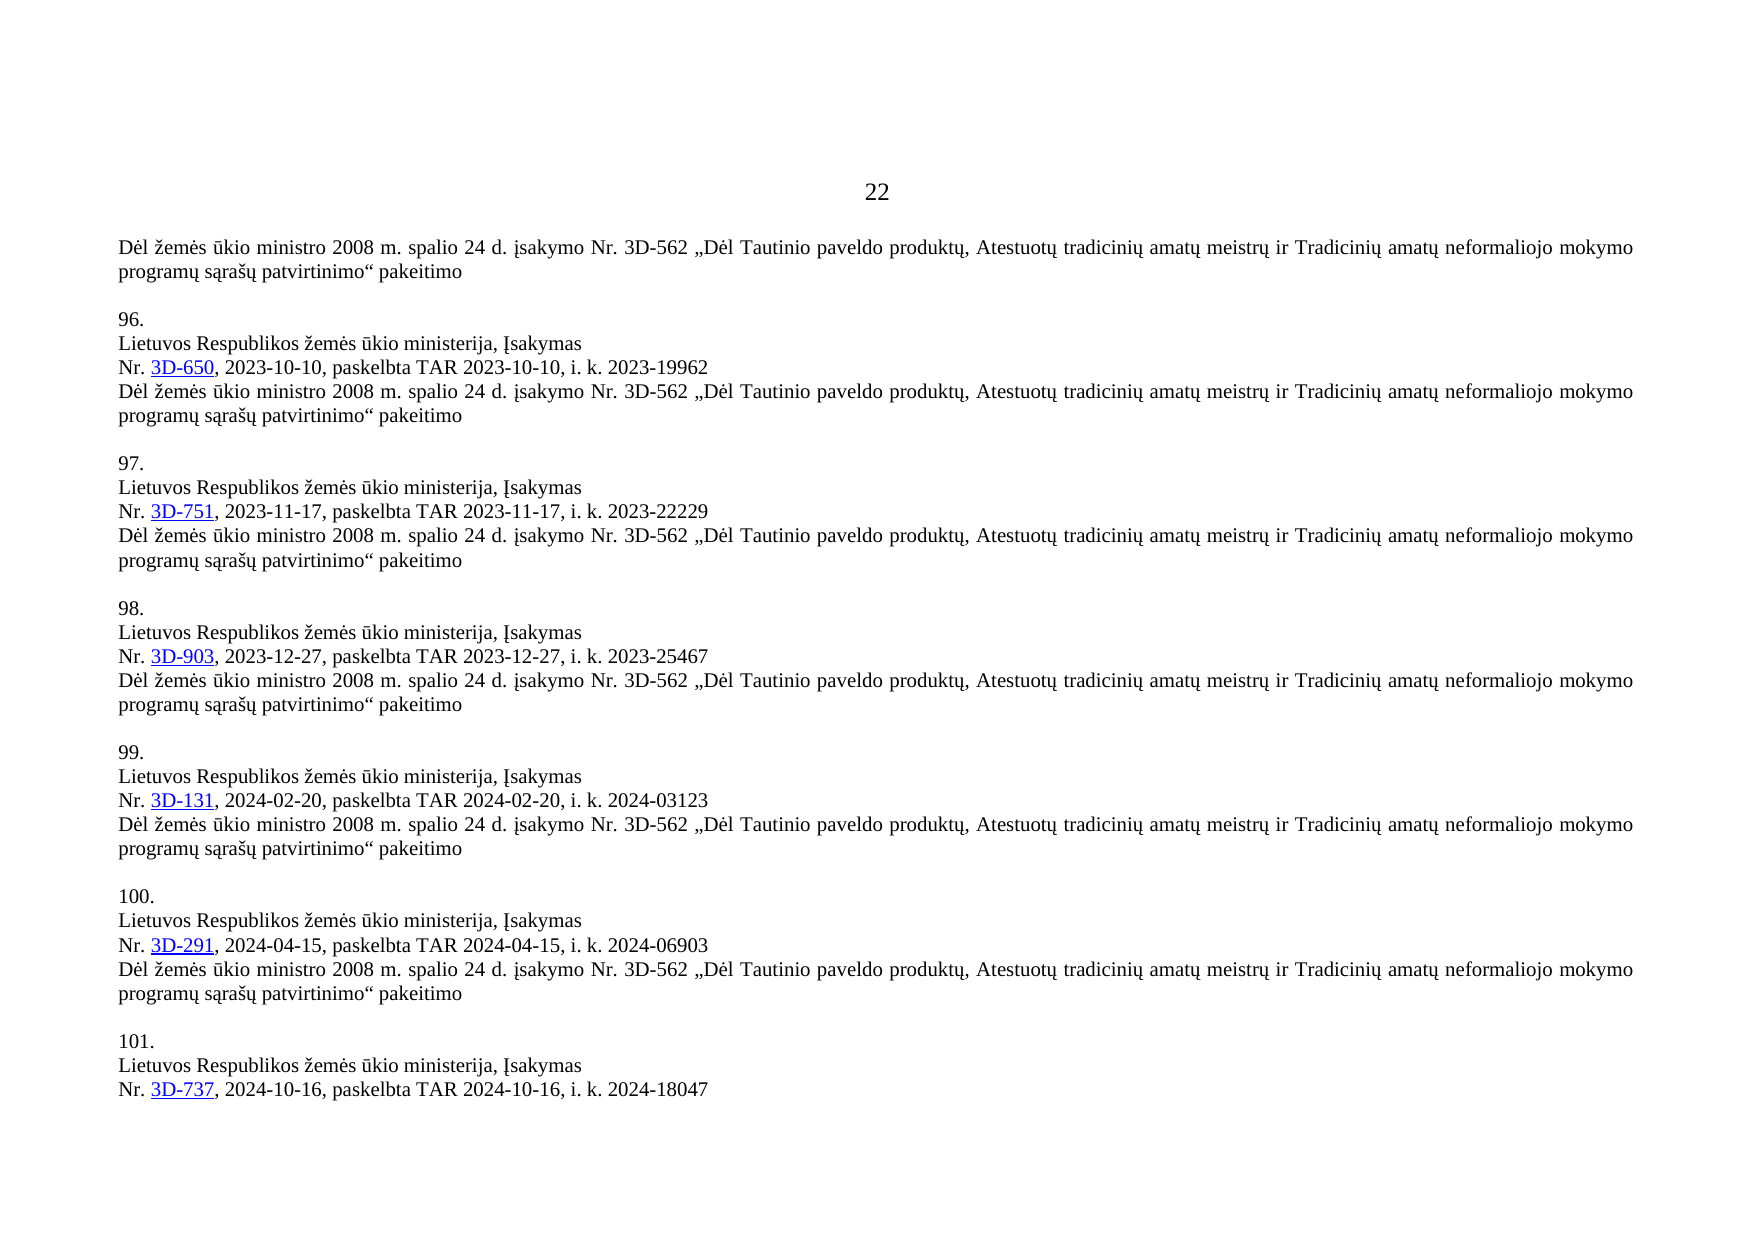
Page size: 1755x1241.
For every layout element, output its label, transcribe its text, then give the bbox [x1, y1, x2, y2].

text Nr. 3D-131, 2024-02-20, paskelbta TAR 2024-02-20, i. k. 2024-03123 [118, 788, 1636, 812]
text 98. [118, 596, 1636, 620]
text 97. [118, 451, 1636, 475]
text Lietuvos Respublikos žemės ūkio ministerija, Įsakymas [118, 475, 1636, 499]
text 100. [118, 884, 1636, 908]
text 101. [118, 1029, 1636, 1053]
text Dėl žemės ūkio ministro 2008 m. spalio 24 d. įsakymo Nr. 3D-562 „Dėl Tautinio paveldo produktų, Atestuotų tradicinių amatų meistrų ir Tradicinių amatų neformaliojo mokymo programų sąrašų patvirtinimo“ pakeitimo [118, 235, 1636, 283]
text Lietuvos Respublikos žemės ūkio ministerija, Įsakymas [118, 331, 1636, 355]
text Lietuvos Respublikos žemės ūkio ministerija, Įsakymas [118, 620, 1636, 644]
text Dėl žemės ūkio ministro 2008 m. spalio 24 d. įsakymo Nr. 3D-562 „Dėl Tautinio paveldo produktų, Atestuotų tradicinių amatų meistrų ir Tradicinių amatų neformaliojo mokymo programų sąrašų patvirtinimo“ pakeitimo [118, 957, 1636, 1005]
text Dėl žemės ūkio ministro 2008 m. spalio 24 d. įsakymo Nr. 3D-562 „Dėl Tautinio paveldo produktų, Atestuotų tradicinių amatų meistrų ir Tradicinių amatų neformaliojo mokymo programų sąrašų patvirtinimo“ pakeitimo [118, 379, 1636, 427]
text Nr. 3D-650, 2023-10-10, paskelbta TAR 2023-10-10, i. k. 2023-19962 [118, 355, 1636, 379]
text Lietuvos Respublikos žemės ūkio ministerija, Įsakymas [118, 764, 1636, 788]
text Dėl žemės ūkio ministro 2008 m. spalio 24 d. įsakymo Nr. 3D-562 „Dėl Tautinio paveldo produktų, Atestuotų tradicinių amatų meistrų ir Tradicinių amatų neformaliojo mokymo programų sąrašų patvirtinimo“ pakeitimo [118, 523, 1636, 572]
text Nr. 3D-737, 2024-10-16, paskelbta TAR 2024-10-16, i. k. 2024-18047 [118, 1077, 1636, 1101]
text Lietuvos Respublikos žemės ūkio ministerija, Įsakymas [118, 908, 1636, 932]
text Nr. 3D-903, 2023-12-27, paskelbta TAR 2023-12-27, i. k. 2023-25467 [118, 644, 1636, 668]
text 96. [118, 307, 1636, 331]
text Nr. 3D-291, 2024-04-15, paskelbta TAR 2024-04-15, i. k. 2024-06903 [118, 932, 1636, 957]
text Lietuvos Respublikos žemės ūkio ministerija, Įsakymas [118, 1053, 1636, 1077]
text Dėl žemės ūkio ministro 2008 m. spalio 24 d. įsakymo Nr. 3D-562 „Dėl Tautinio paveldo produktų, Atestuotų tradicinių amatų meistrų ir Tradicinių amatų neformaliojo mokymo programų sąrašų patvirtinimo“ pakeitimo [118, 668, 1636, 716]
text 99. [118, 740, 1636, 764]
text Dėl žemės ūkio ministro 2008 m. spalio 24 d. įsakymo Nr. 3D-562 „Dėl Tautinio paveldo produktų, Atestuotų tradicinių amatų meistrų ir Tradicinių amatų neformaliojo mokymo programų sąrašų patvirtinimo“ pakeitimo [118, 812, 1636, 860]
text Nr. 3D-751, 2023-11-17, paskelbta TAR 2023-11-17, i. k. 2023-22229 [118, 499, 1636, 523]
